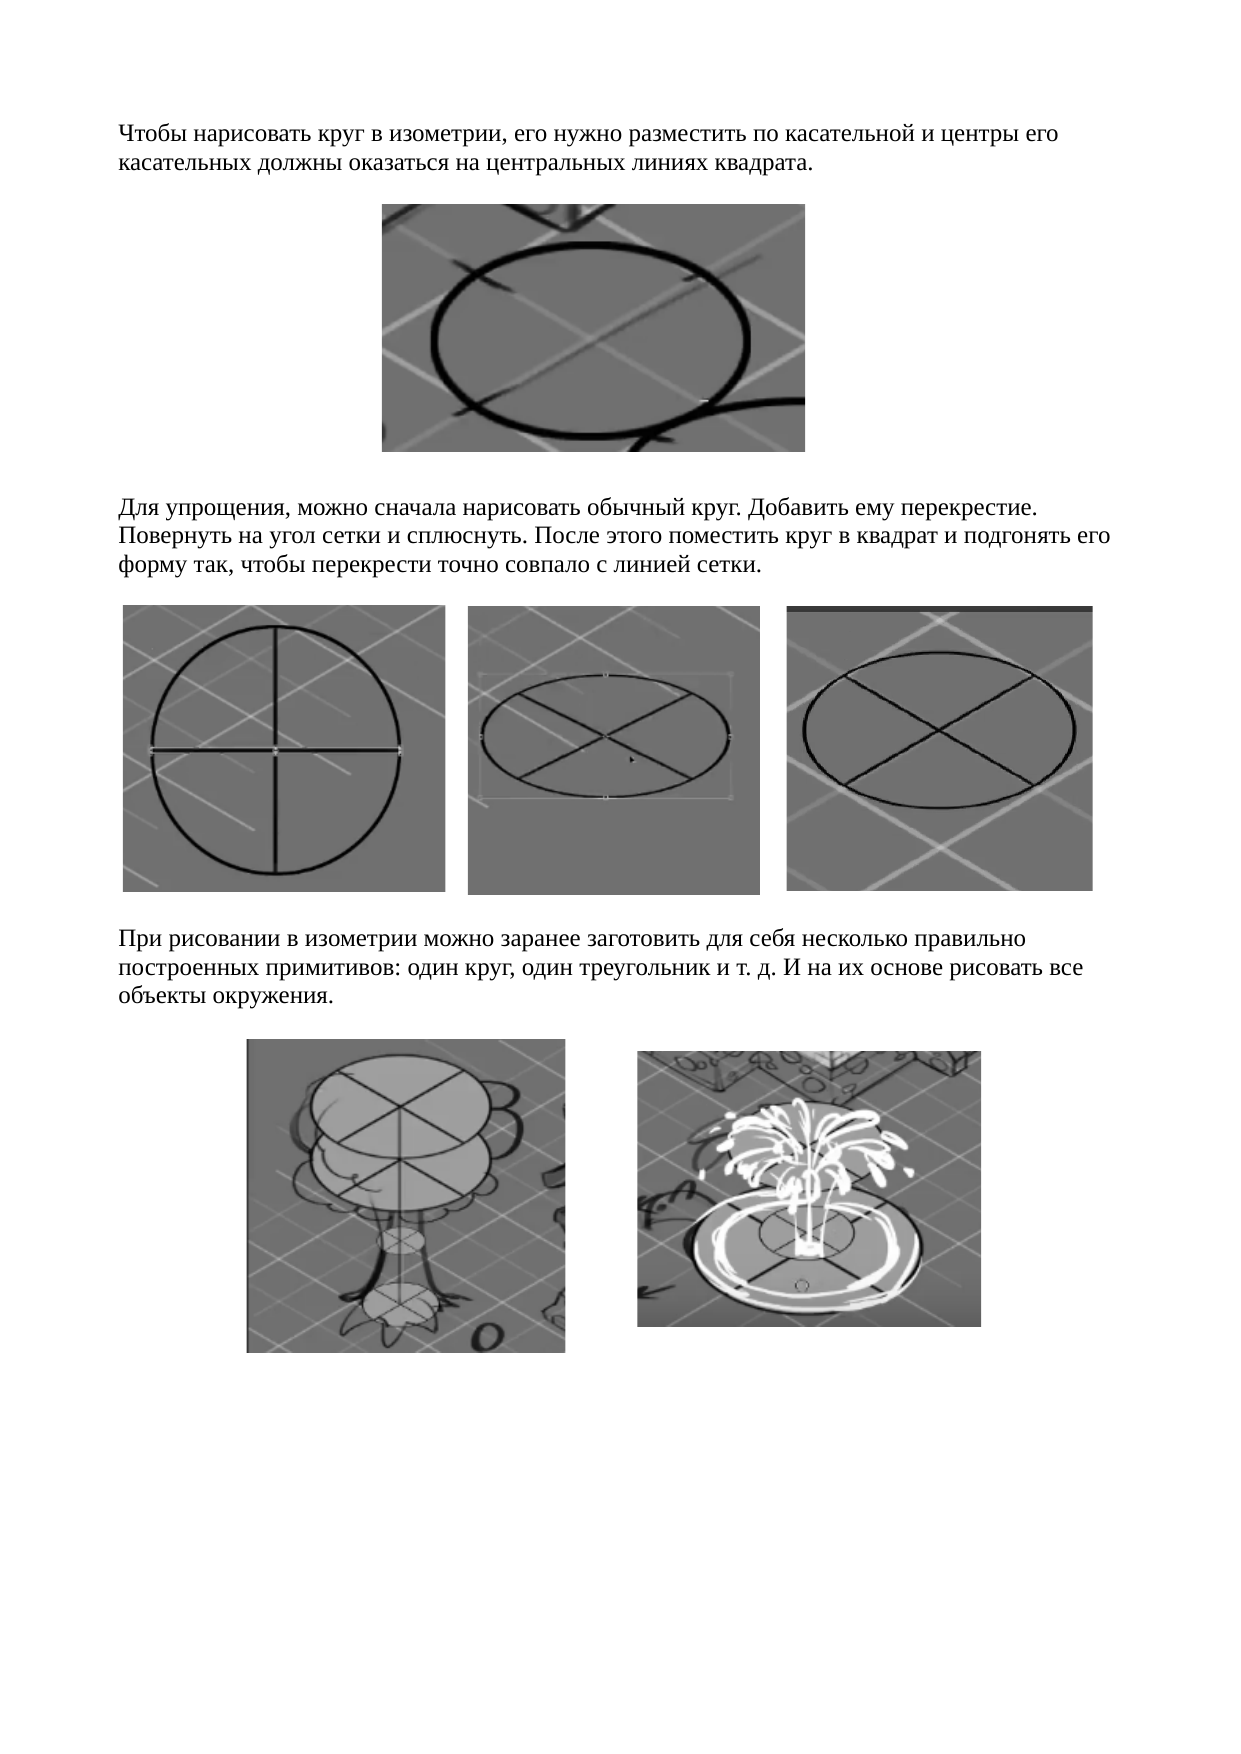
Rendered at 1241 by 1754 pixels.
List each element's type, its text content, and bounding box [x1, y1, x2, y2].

text Для упрощения, можно сначала нарисовать обычный круг. Добавить ему перекрестие. Повернуть на угол сетки и сплюснуть. После этого поместить круг в квадрат и подгонять его форму так, чтобы перекрести точно совпало с линией сетки. [118, 492, 1122, 578]
text Чтобы нарисовать круг в изометрии, его нужно разместить по касательной и центры его касательных должны оказаться на центральных линиях квадрата. [118, 118, 1122, 176]
picture [637, 1051, 982, 1327]
picture [381, 204, 806, 452]
picture [246, 1039, 566, 1353]
picture [786, 606, 1093, 891]
picture [122, 605, 446, 892]
picture [467, 606, 760, 895]
text При рисовании в изометрии можно заранее заготовить для себя несколько правильно построенных примитивов: один круг, один треугольник и т. д. И на их основе рисовать все объекты окружения. [118, 923, 1122, 1009]
